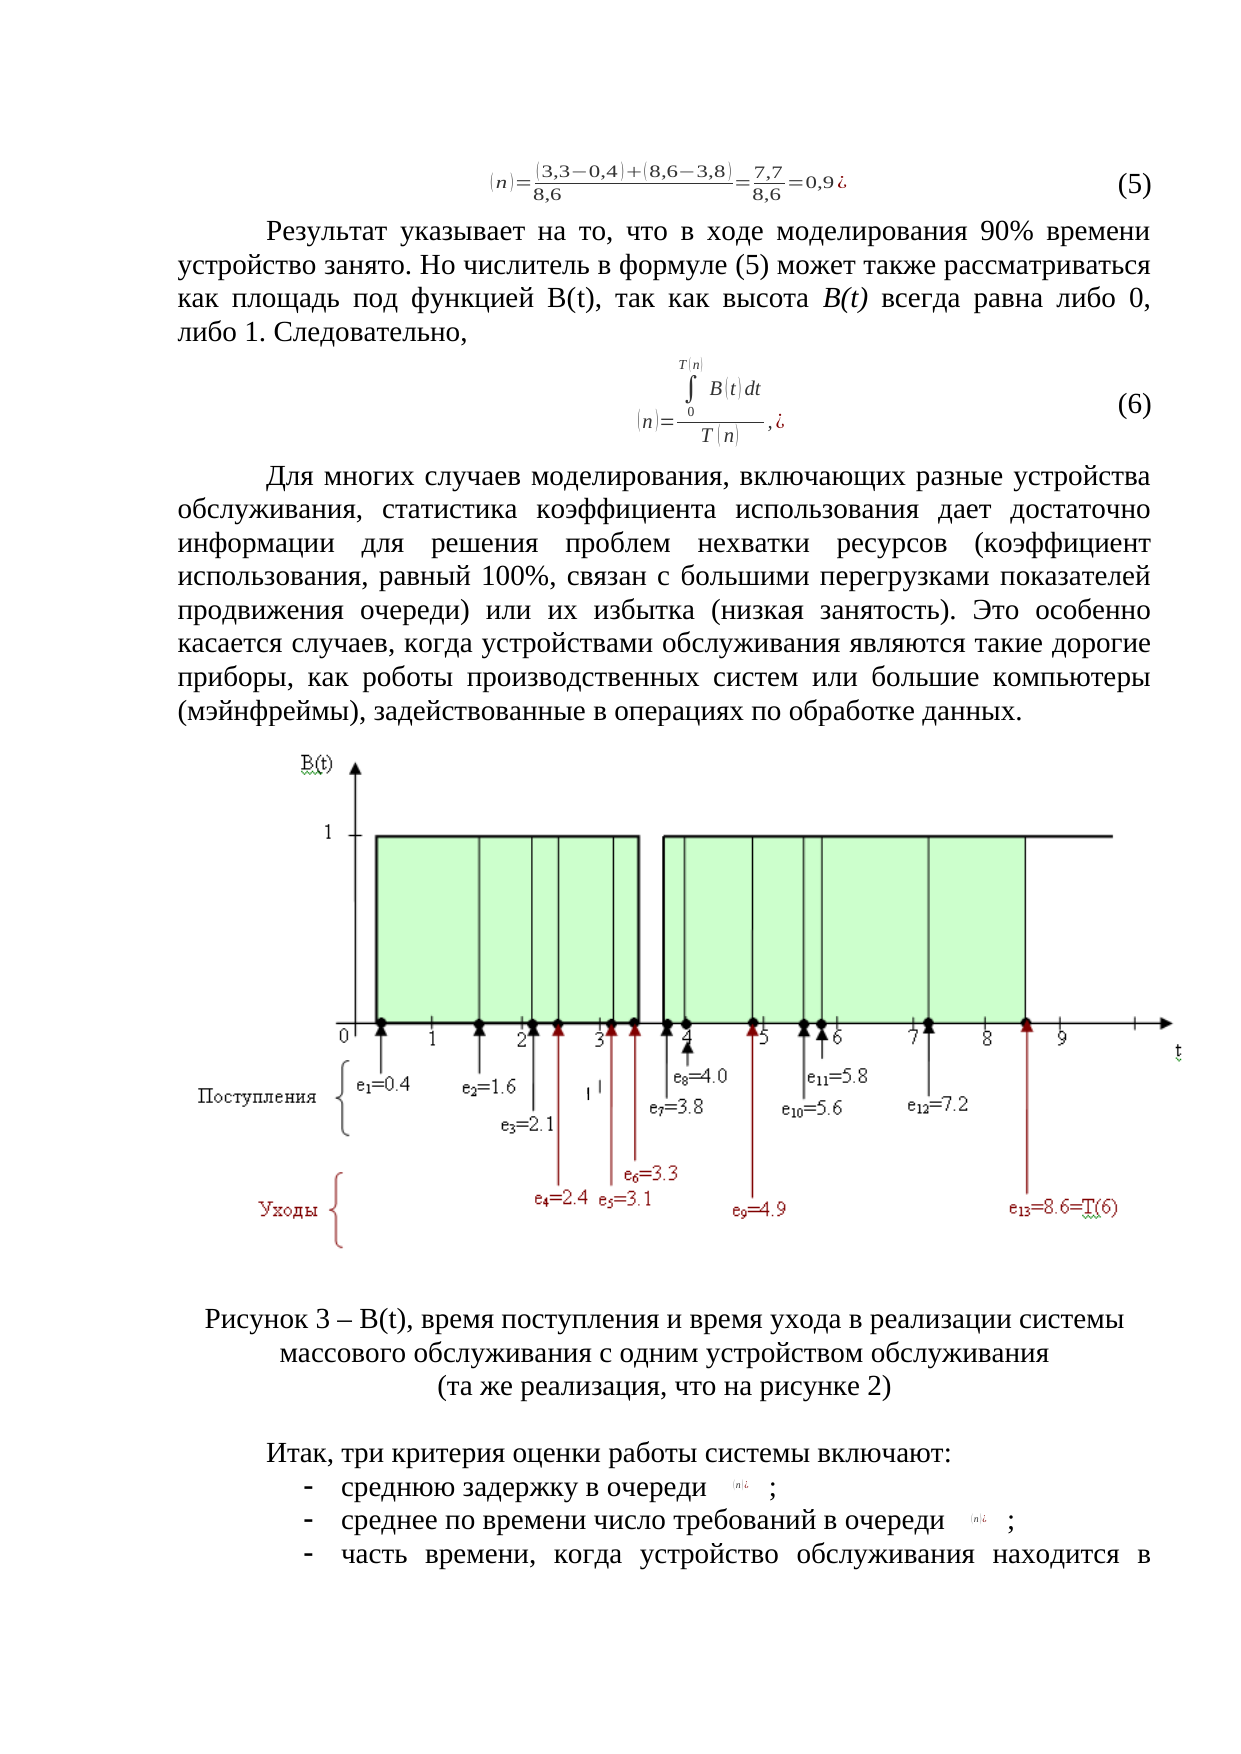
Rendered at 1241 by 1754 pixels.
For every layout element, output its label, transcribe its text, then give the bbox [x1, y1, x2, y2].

text Итак, три критерия оценки работы системы включают: [177, 1435, 1152, 1469]
text [177, 347, 616, 458]
text (6) [808, 347, 1152, 458]
picture [193, 735, 1192, 1259]
text Для многих случаев моделирования, включающих разные устройства обслуживания, статистика коэффициента использования дает достаточно информации для решения проблем нехватки ресурсов (коэффициент использования, равный 100%, связан с большими перегрузками показателей продвижения очереди) или их избытка (низкая занятость). Это особенно касается случаев, когда устройствами обслуживания являются такие дорогие приборы, как роботы производственных систем или большие компьютеры (мэйнфреймы), задействованные в операциях по обработке данных. [177, 458, 1152, 726]
text Результат указывает на то, что в ходе моделирования 90% времени устройство занято. Но числитель в формуле (5) может также рассматриваться как площадь под функцией В(t), так как высота В(t) всегда равна либо 0, либо 1. Следовательно, [177, 213, 1152, 347]
text (5) [872, 152, 1152, 213]
text Рисунок 3 – B(t), время поступления и время ухода в реализации системы массового обслуживания с одним устройством обслуживания (та же реализация, что на рисунке 2) [177, 1301, 1152, 1402]
list среднее по времени число требований в очереди ; [303, 1502, 1152, 1536]
text [177, 152, 468, 213]
list часть времени, когда устройство обслуживания находится в [303, 1536, 1152, 1570]
list среднюю задержку в очереди ; [303, 1469, 1152, 1502]
